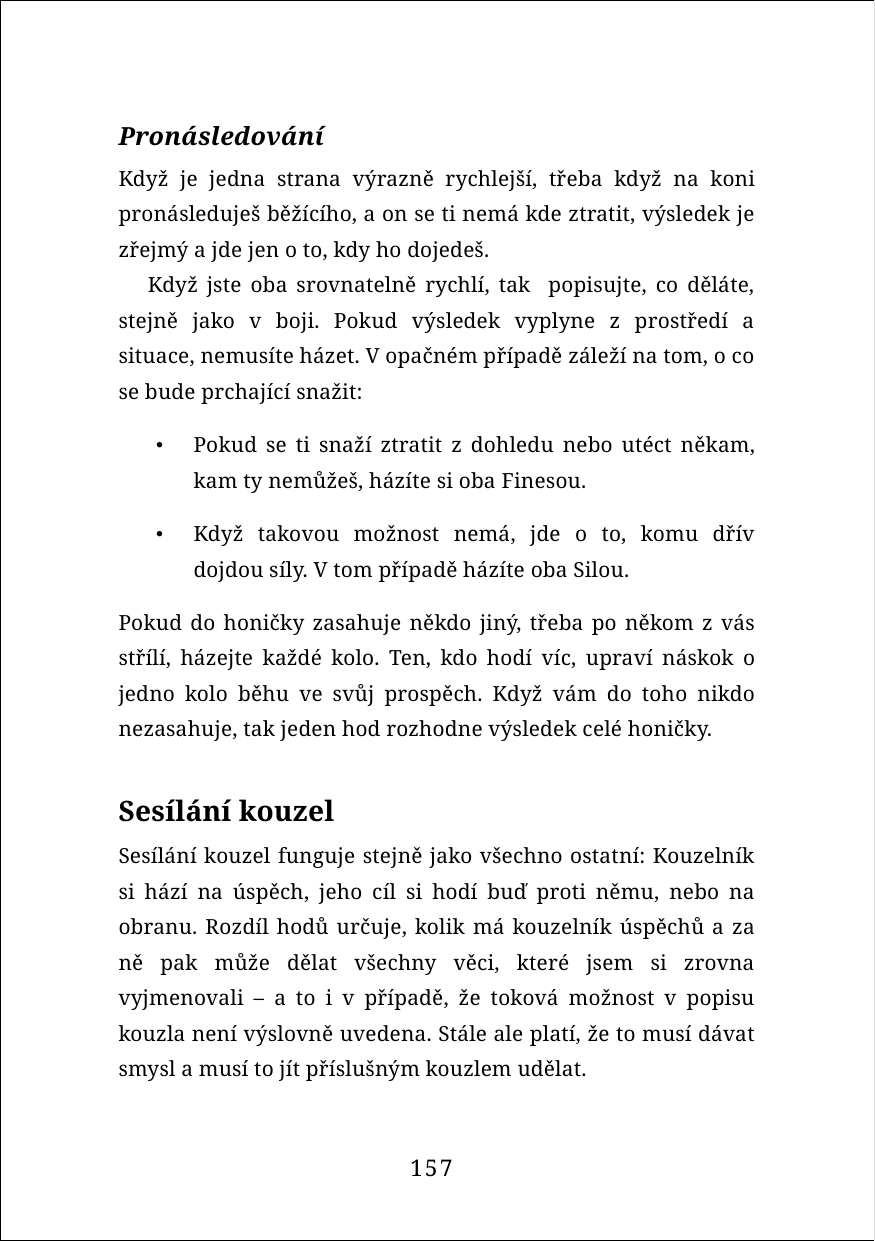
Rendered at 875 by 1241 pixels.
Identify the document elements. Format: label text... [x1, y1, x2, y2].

list Pokud se ti snaží ztratit z dohledu nebo utéct někam, kam ty nemůžeš, házíte si oba Finesou. [156, 430, 756, 494]
subtitle Pronásledování [118, 118, 756, 152]
text Pokud do honičky zasahuje někdo jiný, třeba po někom z vás střílí, házejte každé kolo. Ten, kdo hodí víc, upraví náskok o jedno kolo běhu ve svůj prospěch. Když vám do toho nikdo nezasahuje, tak jeden hod rozhodne výsledek celé honičky. [118, 608, 756, 743]
text Sesílání kouzel funguje stejně jako všechno ostatní: Kouzelník si hází na úspěch, jeho cíl si hodí buď proti němu, nebo na obranu. Rozdíl hodů určuje, kolik má kouzelník úspěchů a za ně pak může dělat všechny věci, které jsem si zrovna vyjmenovali – a to i v případě, že toková možnost v popisu kouzla není výslovně uvedena. Stále ale platí, že to musí dávat smysl a musí to jít příslušným kouzlem udělat. [118, 841, 756, 1083]
subtitle Sesílání kouzel [118, 791, 756, 830]
text Když je jedna strana výrazně rychlejší, třeba když na koni pronásleduješ běžícího, a on se ti nemá kde ztratit, výsledek je zřejmý a jde jen o to, kdy ho dojedeš. Když jste oba srovnatelně rychlí, tak popisujte, co děláte, stejně jako v boji. Pokud výsledek vyplyne z prostředí a situace, nemusíte házet. V opačném případě záleží na tom, o co se bude prchající snažit: [118, 164, 756, 406]
list Když takovou možnost nemá, jde o to, komu dřív dojdou síly. V tom případě házíte oba Silou. [156, 519, 756, 583]
